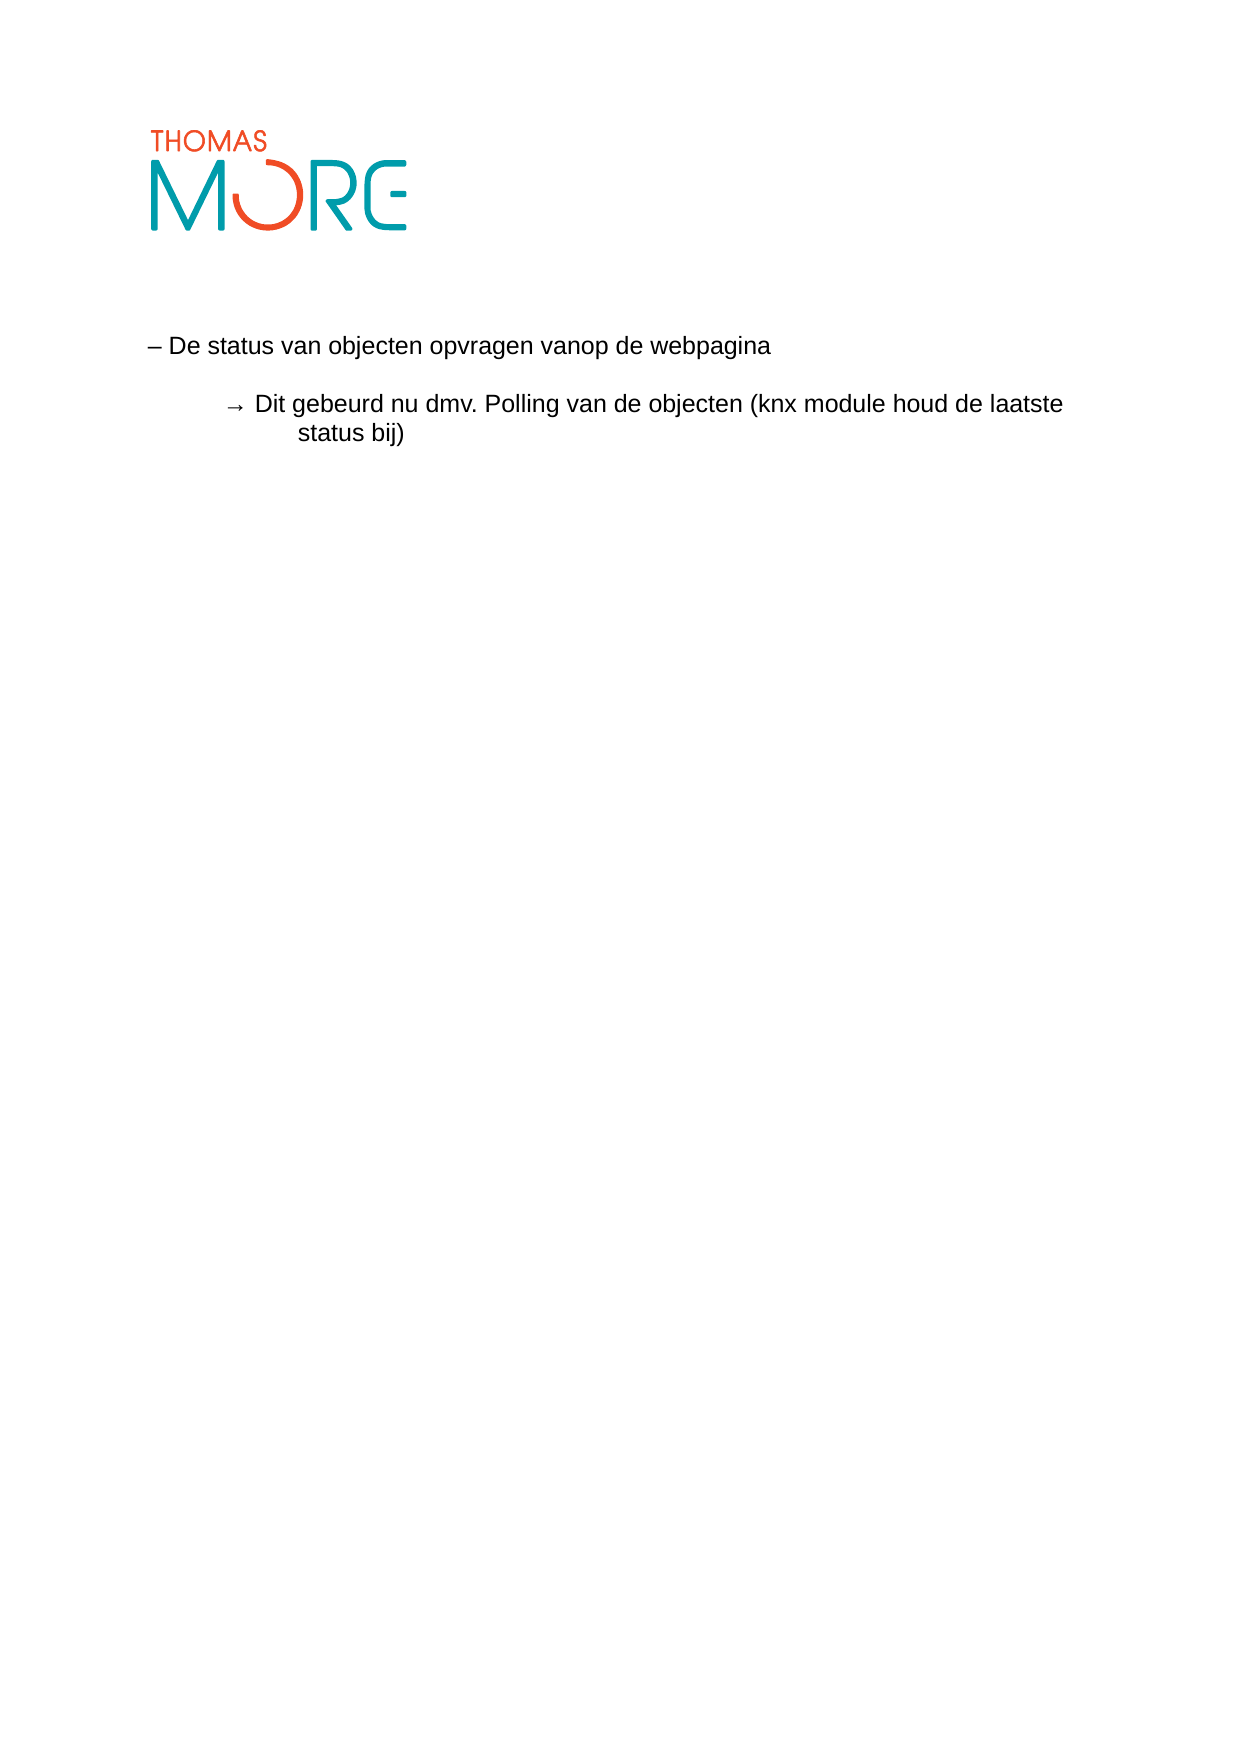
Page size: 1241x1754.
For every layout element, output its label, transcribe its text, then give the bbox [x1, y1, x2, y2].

text – De status van objecten opvragen vanop de webpagina [148, 331, 1092, 360]
text → Dit gebeurd nu dmv. Polling van de objecten (knx module houd de laatste status bij) [148, 389, 1092, 446]
